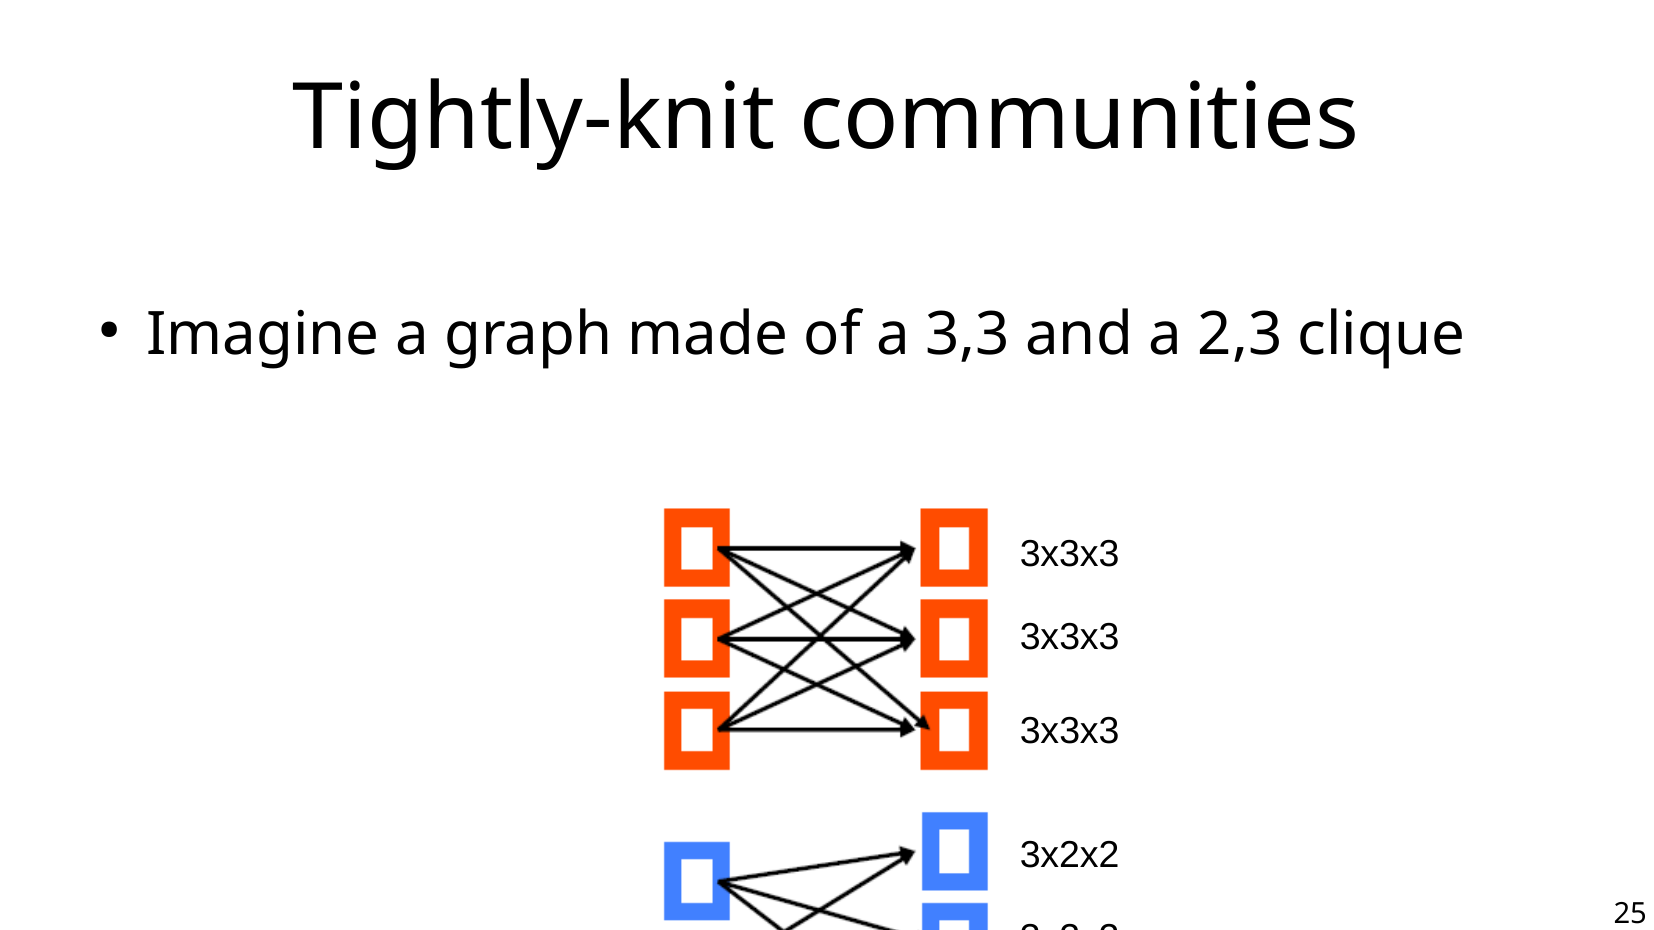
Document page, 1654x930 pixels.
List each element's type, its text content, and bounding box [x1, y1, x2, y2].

list Imagine a graph made of a 3,3 and a 2,3 clique [82, 290, 1571, 391]
title Tightly-knit communities [82, 49, 1571, 257]
text_box 3x3x3 [1005, 607, 1135, 665]
picture [630, 479, 1006, 930]
text_box 3x3x3 [1005, 702, 1135, 759]
text_box 3x2x2 [1005, 908, 1135, 930]
text_box 3x2x2 [1005, 826, 1135, 883]
text_box 3x3x3 [1005, 525, 1135, 582]
